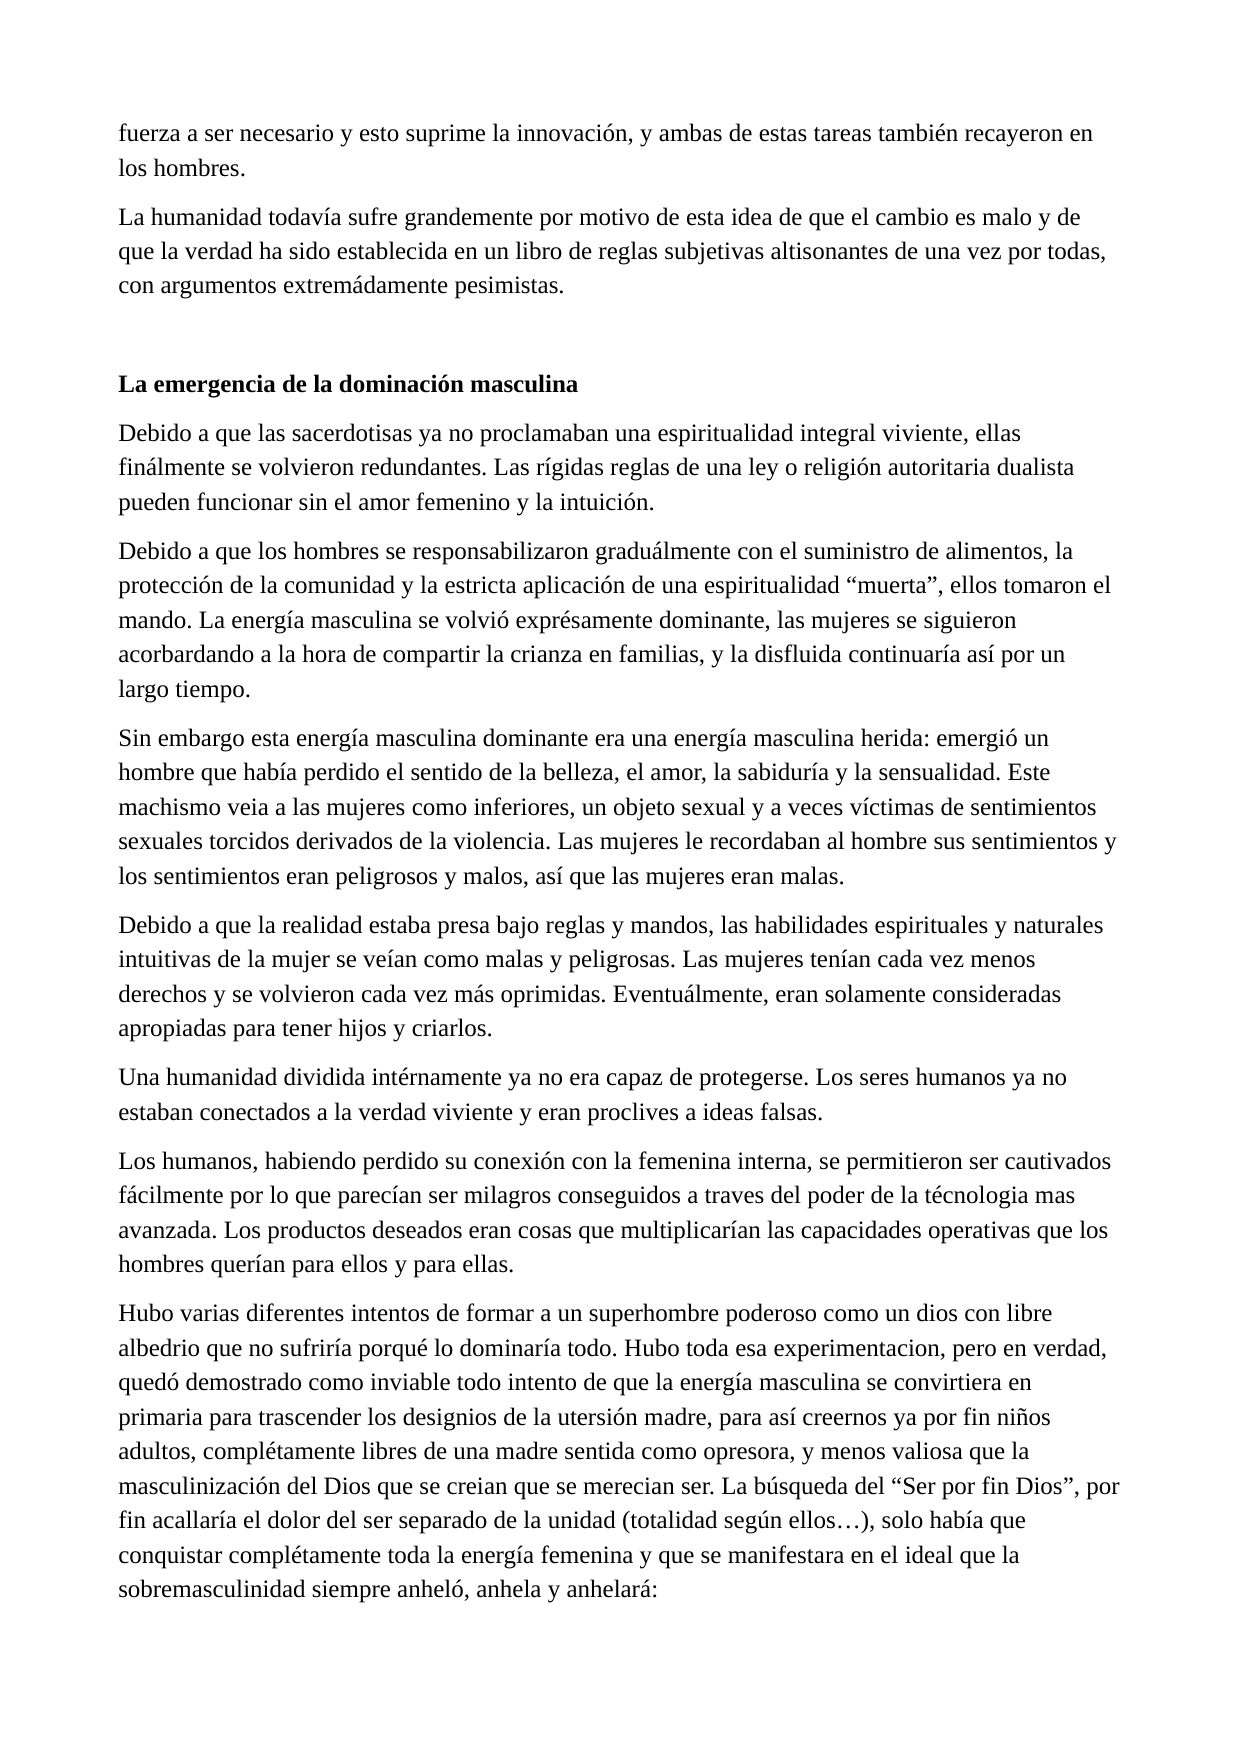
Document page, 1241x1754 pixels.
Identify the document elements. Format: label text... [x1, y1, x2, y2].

text La humanidad todavía sufre grandemente por motivo de esta idea de que el cambio es malo y de que la verdad ha sido establecida en un libro de reglas subjetivas altisonantes de una vez por todas, con argumentos extremádamente pesimistas. [118, 202, 1122, 299]
text Los humanos, habiendo perdido su conexión con la femenina interna, se permitieron ser cautivados fácilmente por lo que parecían ser milagros conseguidos a traves del poder de la técnologia mas avanzada. Los productos deseados eran cosas que multiplicarían las capacidades operativas que los hombres querían para ellos y para ellas. [118, 1146, 1122, 1278]
text La emergencia de la dominación masculina [118, 369, 1122, 397]
text Debido a que las sacerdotisas ya no proclamaban una espiritualidad integral viviente, ellas finálmente se volvieron redundantes. Las rígidas reglas de una ley o religión autoritaria dualista pueden funcionar sin el amor femenino y la intuición. [118, 418, 1122, 516]
text Debido a que la realidad estaba presa bajo reglas y mandos, las habilidades espirituales y naturales intuitivas de la mujer se veían como malas y peligrosas. Las mujeres tenían cada vez menos derechos y se volvieron cada vez más oprimidas. Eventuálmente, eran solamente consideradas apropiadas para tener hijos y criarlos. [118, 910, 1122, 1042]
text Una humanidad dividida intérnamente ya no era capaz de protegerse. Los seres humanos ya no estaban conectados a la verdad viviente y eran proclives a ideas falsas. [118, 1062, 1122, 1126]
text Sin embargo esta energía masculina dominante era una energía masculina herida: emergió un hombre que había perdido el sentido de la belleza, el amor, la sabiduría y la sensualidad. Este machismo veia a las mujeres como inferiores, un objeto sexual y a veces víctimas de sentimientos sexuales torcidos derivados de la violencia. Las mujeres le recordaban al hombre sus sentimientos y los sentimientos eran peligrosos y malos, así que las mujeres eran malas. [118, 723, 1122, 889]
text fuerza a ser necesario y esto suprime la innovación, y ambas de estas tareas también recayeron en los hombres. [118, 118, 1122, 181]
text Hubo varias diferentes intentos de formar a un superhombre poderoso como un dios con libre albedrio que no sufriría porqué lo dominaría todo. Hubo toda esa experimentacion, pero en verdad, quedó demostrado como inviable todo intento de que la energía masculina se convirtiera en primaria para trascender los designios de la utersión madre, para así creernos ya por fin niños adultos, complétamente libres de una madre sentida como opresora, y menos valiosa que la masculinización del Dios que se creian que se merecian ser. La búsqueda del “Ser por fin Dios”, por fin acallaría el dolor del ser separado de la unidad (totalidad según ellos…), solo había que conquistar complétamente toda la energía femenina y que se manifestara en el ideal que la sobremasculinidad siempre anheló, anhela y anhelará: [118, 1298, 1122, 1603]
text Debido a que los hombres se responsabilizaron graduálmente con el suministro de alimentos, la protección de la comunidad y la estricta aplicación de una espiritualidad “muerta”, ellos tomaron el mando. La energía masculina se volvió exprésamente dominante, las mujeres se siguieron acorbardando a la hora de compartir la crianza en familias, y la disfluida continuaría así por un largo tiempo. [118, 536, 1122, 702]
